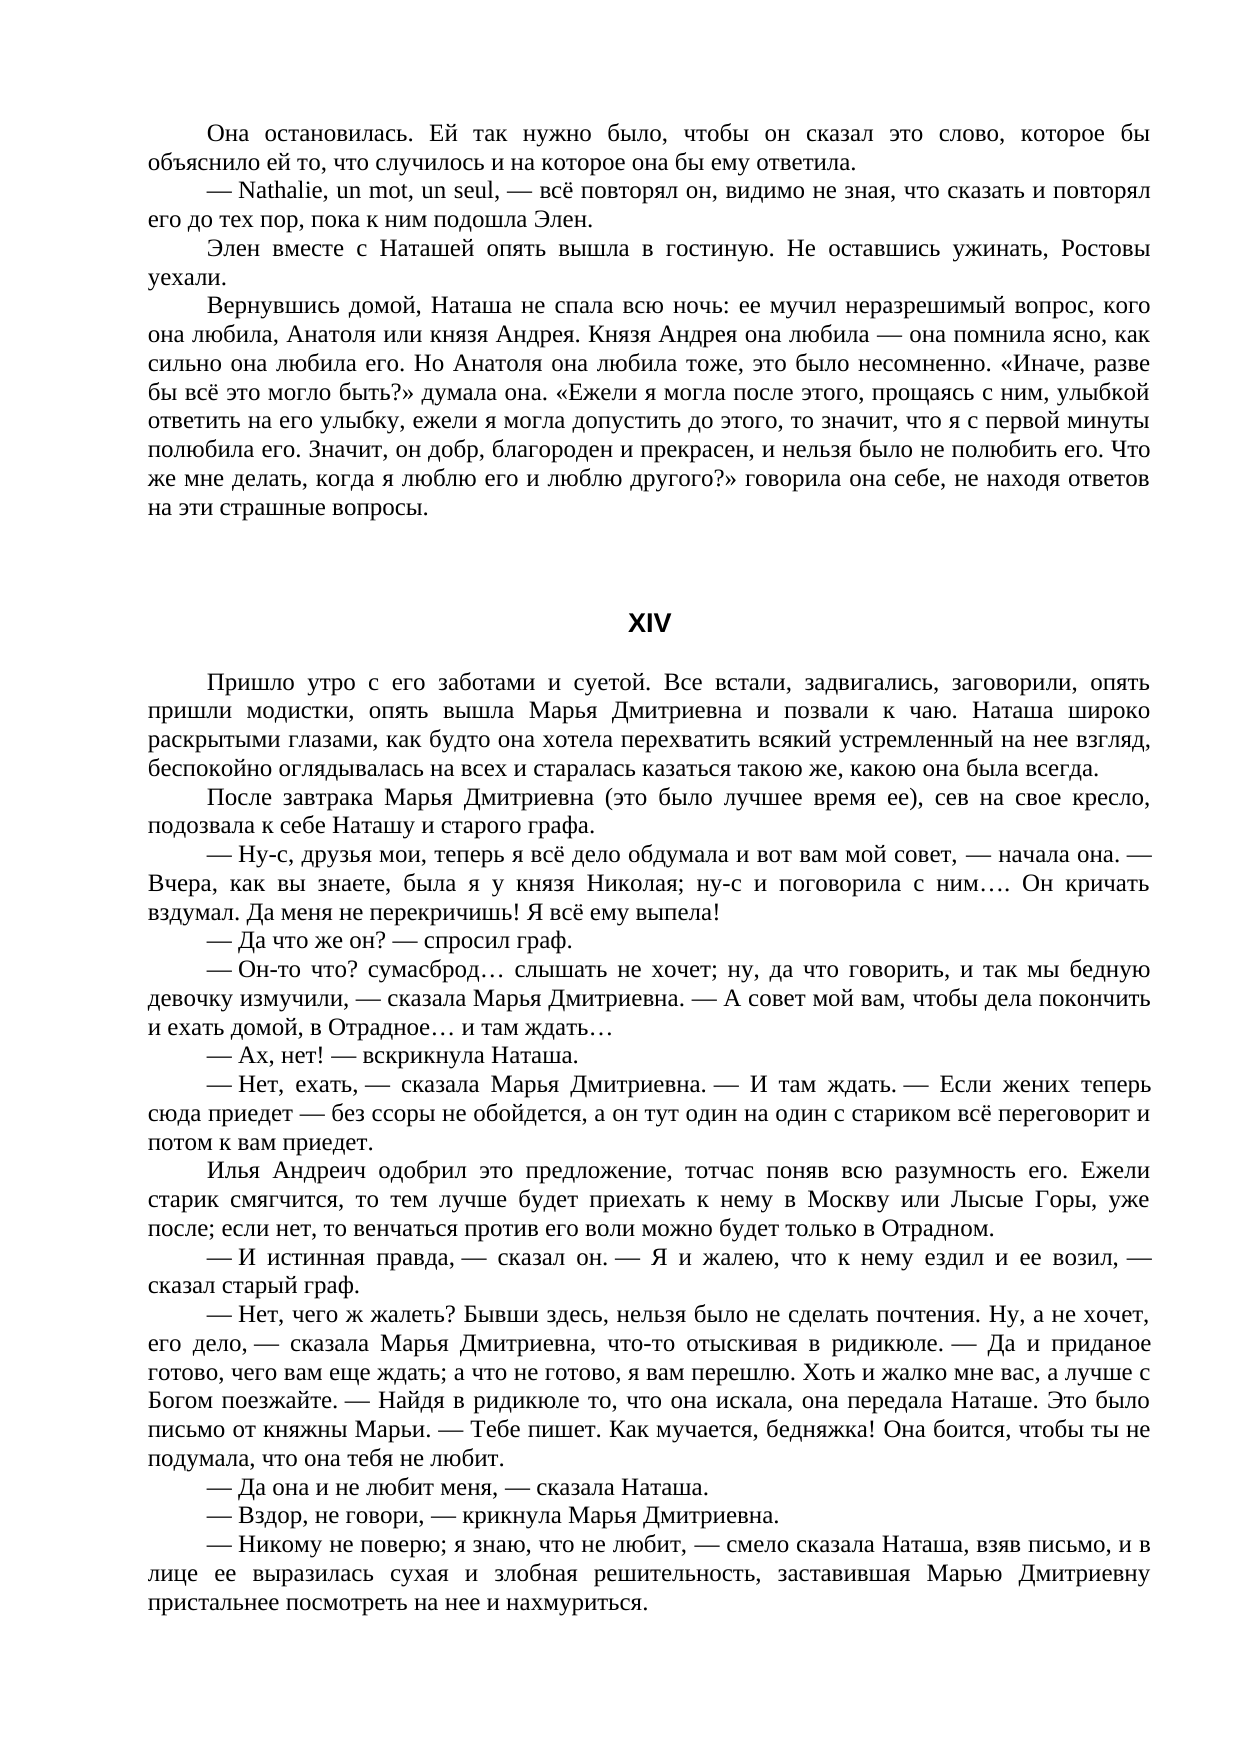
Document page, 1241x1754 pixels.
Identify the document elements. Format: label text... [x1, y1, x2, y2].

text Вернувшись домой, Наташа не спала всю ночь: ее мучил неразрешимый вопрос, кого она любила, Анатоля или князя Андрея. Князя Андрея она любила — она помнила ясно, как сильно она любила его. Но Анатоля она любила тоже, это было несомненно. «Иначе, разве бы всё это могло быть?» думала она. «Ежели я могла после этого, прощаясь с ним, улыбкой ответить на его улыбку, ежели я могла допустить до этого, то значит, что я с первой минуты полюбила его. Значит, он добр, благороден и прекрасен, и нельзя было не полюбить его. Что же мне делать, когда я люблю его и люблю другого?» говорила она себе, не находя ответов на эти страшные вопросы. [148, 291, 1152, 521]
text Элен вместе с Наташей опять вышла в гостиную. Не оставшись ужинать, Ростовы уехали. [148, 233, 1152, 291]
text — И истинная правда, — сказал он. — Я и жалею, что к нему ездил и ее возил, — сказал старый граф. [148, 1242, 1152, 1299]
text После завтрака Марья Дмитриевна (это было лучшее время ее), сев на свое кресло, подозвала к себе Наташу и старого графа. [148, 782, 1152, 839]
text — Nathalie, un mot, un seul, — всё повторял он, видимо не зная, что сказать и повторял его до тех пор, пока к ним подошла Элен. [148, 176, 1152, 233]
text — Вздор, не говори, — крикнула Марья Дмитриевна. [148, 1501, 1152, 1529]
text — Нет, чего ж жалеть? Бывши здесь, нельзя было не сделать почтения. Ну, а не хочет, его дело, — сказала Марья Дмитриевна, что-то отыскивая в ридикюле. — Да и приданое готово, чего вам еще ждать; а что не готово, я вам перешлю. Хоть и жалко мне вас, а лучше с Богом поезжайте. — Найдя в ридикюле то, что она искала, она передала Наташе. Это было письмо от княжны Марьи. — Тебе пишет. Как мучается, бедняжка! Она боится, чтобы ты не подумала, что она тебя не любит. [148, 1299, 1152, 1472]
text — Да что же он? — спросил граф. [148, 926, 1152, 954]
text — Он-то что? сумасброд… слышать не хочет; ну, да что говорить, и так мы бедную девочку измучили, — сказала Марья Дмитриевна. — А совет мой вам, чтобы дела покончить и ехать домой, в Отрадное… и там ждать… [148, 954, 1152, 1041]
text Пришло утро с его заботами и суетой. Все встали, задвигались, заговорили, опять пришли модистки, опять вышла Марья Дмитриевна и позвали к чаю. Наташа широко раскрытыми глазами, как будто она хотела перехватить всякий устремленный на нее взгляд, беспокойно оглядывалась на всех и старалась казаться такою же, какою она была всегда. [148, 667, 1152, 782]
text — Нет, ехать, — сказала Марья Дмитриевна. — И там ждать. — Если жених теперь сюда приедет — без ссоры не обойдется, а он тут один на один с стариком всё переговорит и потом к вам приедет. [148, 1069, 1152, 1156]
text — Ах, нет! — вскрикнула Наташа. [148, 1041, 1152, 1069]
text — Да она и не любит меня, — сказала Наташа. [148, 1472, 1152, 1501]
text Она остановилась. Ей так нужно было, чтобы он сказал это слово, которое бы объяснило ей то, что случилось и на которое она бы ему ответила. [148, 118, 1152, 176]
text — Никому не поверю; я знаю, что не любит, — смело сказала Наташа, взяв письмо, и в лице ее выразилась сухая и злобная решительность, заставившая Марью Дмитриевну пристальнее посмотреть на нее и нахмуриться. [148, 1529, 1152, 1616]
text — Ну-с, друзья мои, теперь я всё дело обдумала и вот вам мой совет, — начала она. — Вчера, как вы знаете, была я у князя Николая; ну-с и поговорила с ним…. Он кричать вздумал. Да меня не перекричишь! Я всё ему выпела! [148, 839, 1152, 926]
subtitle XIV [148, 607, 1152, 638]
text Илья Андреич одобрил это предложение, тотчас поняв всю разумность его. Ежели старик смягчится, то тем лучше будет приехать к нему в Москву или Лысые Горы, уже после; если нет, то венчаться против его воли можно будет только в Отрадном. [148, 1156, 1152, 1242]
